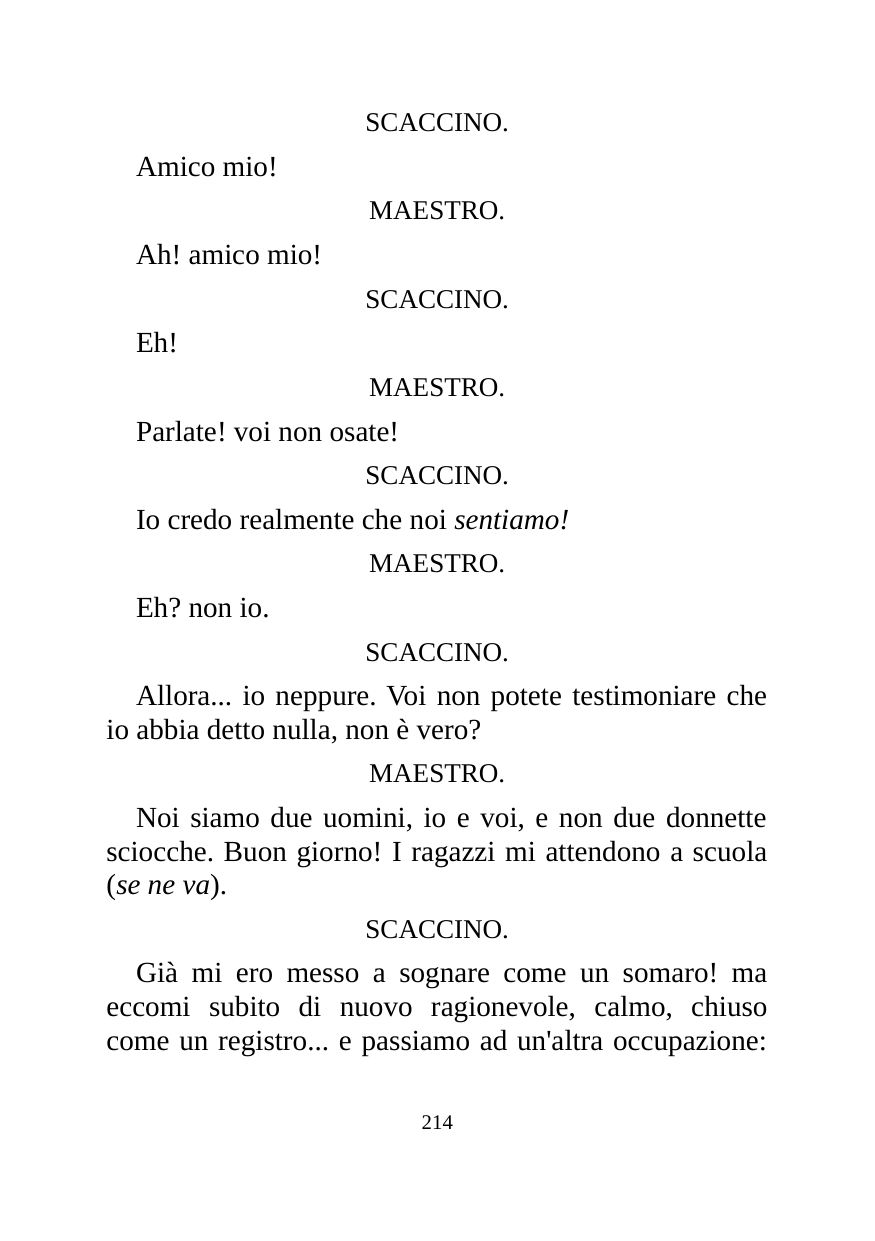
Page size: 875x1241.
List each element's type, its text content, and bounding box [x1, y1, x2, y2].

text SCACCINO. [106, 459, 768, 490]
text MAESTRO. [106, 547, 768, 578]
text Eh? non io. [106, 590, 768, 624]
text SCACCINO. [106, 913, 768, 944]
text Già mi ero messo a sognare come un somaro! ma eccomi subito di nuovo ragionevole, calmo, chiuso come un registro... e passiamo ad un'altra occupazione: [106, 956, 768, 1056]
text MAESTRO. [106, 371, 768, 402]
text Parlate! voi non osate! [106, 414, 768, 447]
text MAESTRO. [106, 194, 768, 226]
text SCACCINO. [106, 636, 768, 667]
text MAESTRO. [106, 757, 768, 788]
text Amico mio! [106, 149, 768, 183]
text Noi siamo due uomini, io e voi, e non due donnette sciocche. Buon giorno! I ragazzi mi attendono a scuola (se ne va). [106, 800, 768, 901]
text SCACCINO. [106, 283, 768, 314]
text Io credo realmente che noi sentiamo! [106, 502, 768, 536]
text SCACCINO. [106, 106, 768, 137]
text Ah! amico mio! [106, 237, 768, 271]
text Eh! [106, 326, 768, 359]
text Allora... io neppure. Voi non potete testimoniare che io abbia detto nulla, non è vero? [106, 678, 768, 746]
